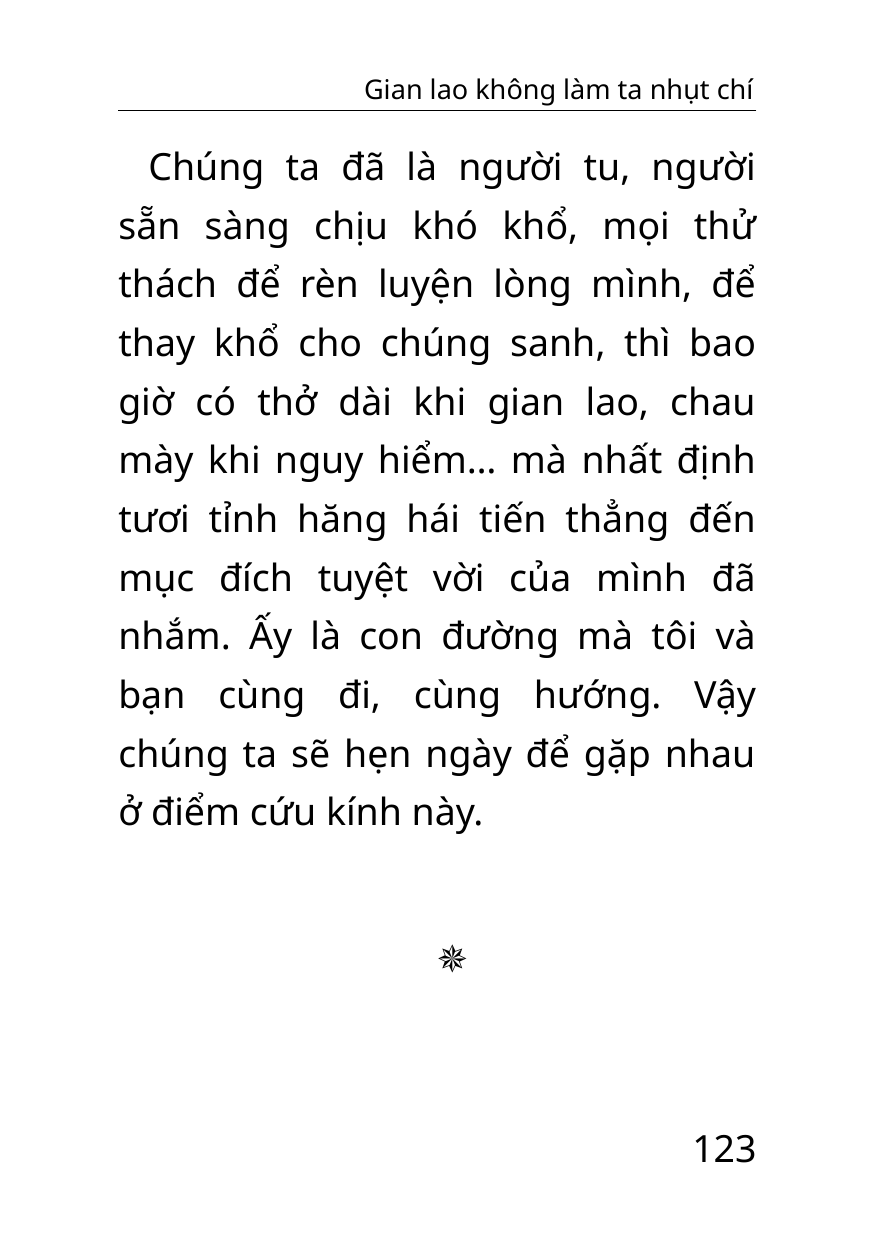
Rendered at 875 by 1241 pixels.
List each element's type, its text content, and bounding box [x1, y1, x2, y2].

text Chúng ta đã là người tu, người sẵn sàng chịu khó khổ, mọi thử thách để rèn luyện lòng mình, để thay khổ cho chúng sanh, thì bao giờ có thở dài khi gian lao, chau mày khi nguy hiểm… mà nhất định tươi tỉnh hăng hái tiến thẳng đến mục đích tuyệt vời của mình đã nhắm. Ấy là con đường mà tôi và bạn cùng đi, cùng hướng. Vậy chúng ta sẽ hẹn ngày để gặp nhau ở điểm cứu kính này. [118, 141, 756, 837]
text 🟑 [118, 932, 756, 983]
